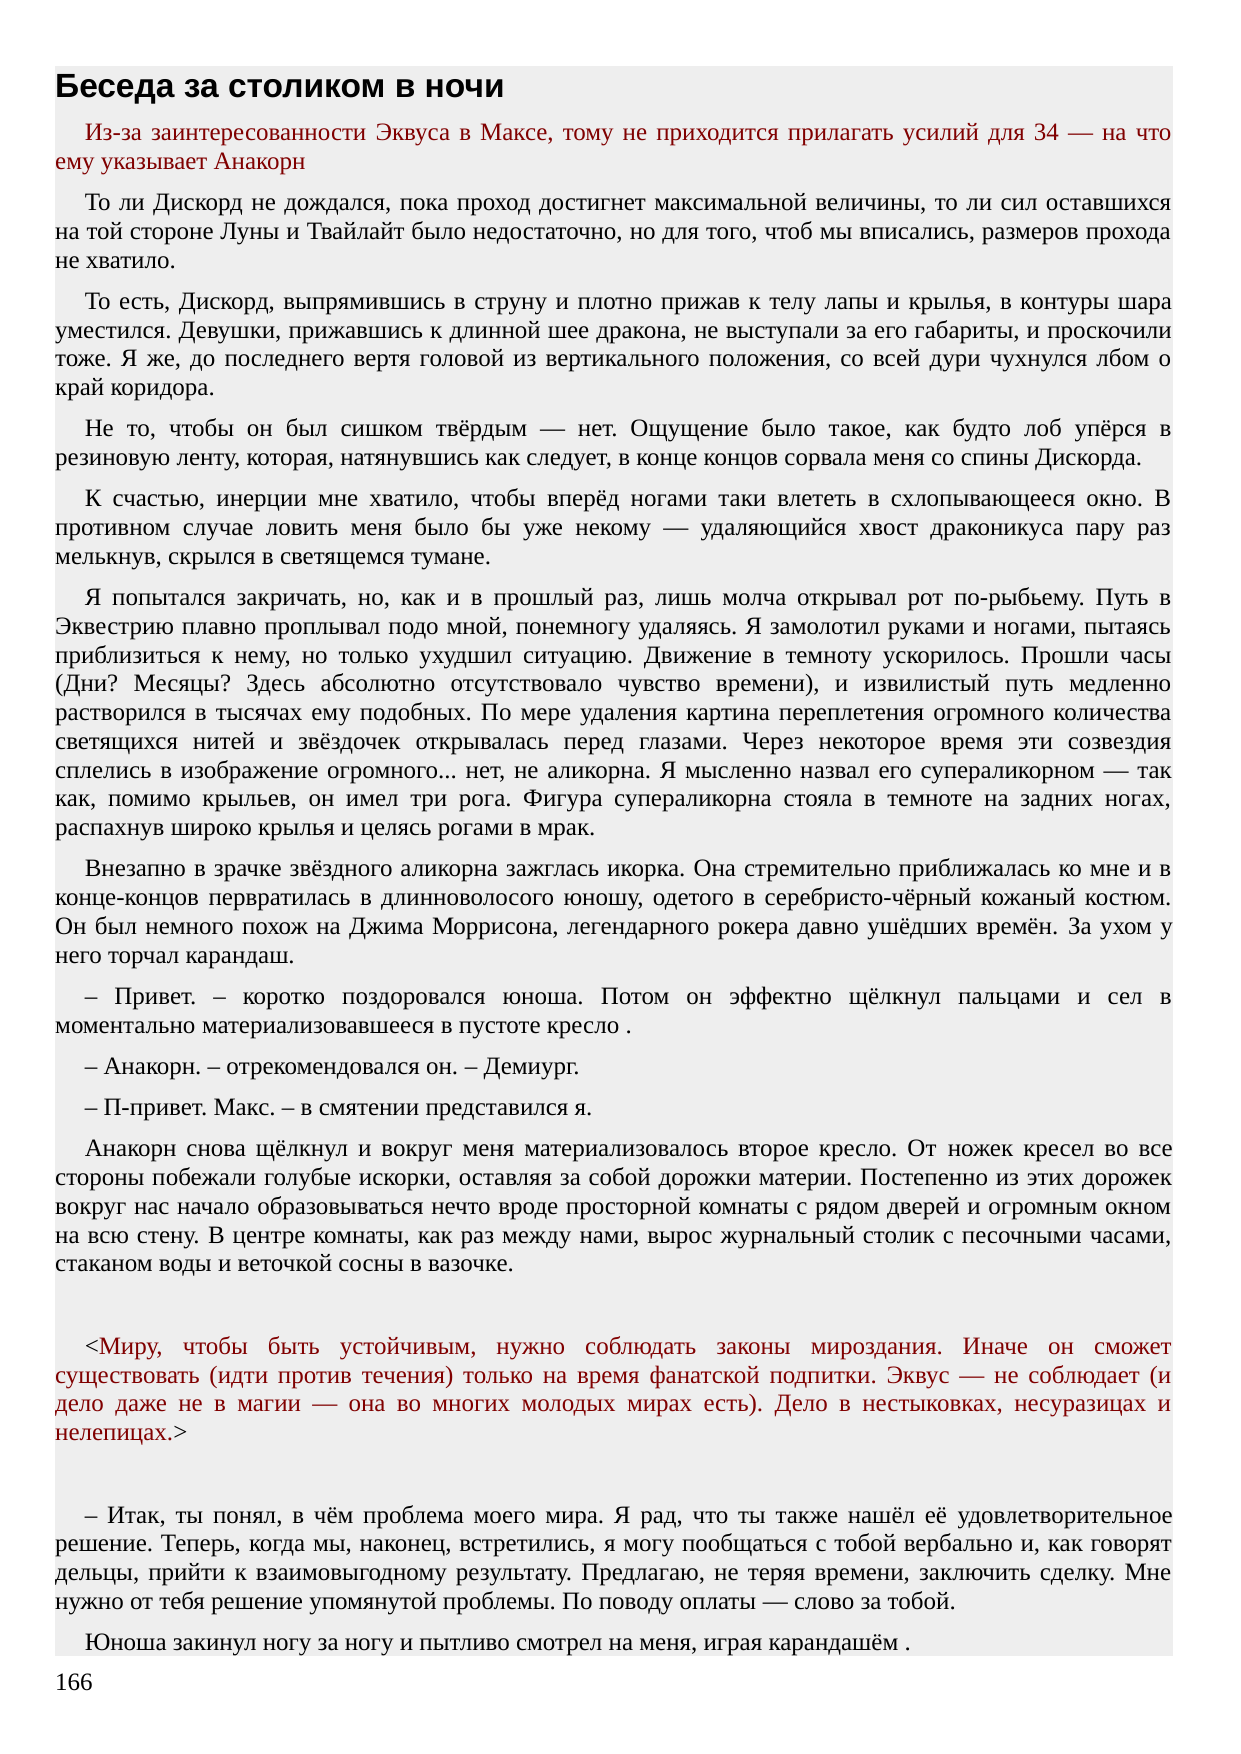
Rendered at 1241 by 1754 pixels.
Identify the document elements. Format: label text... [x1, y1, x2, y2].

text <Миру, чтобы быть устойчивым, нужно соблюдать законы мироздания. Иначе он сможет существовать (идти против течения) только на время фанатской подпитки. Эквус — не соблюдает (и дело даже не в магии — она во многих молодых мирах есть). Дело в нестыковках, несуразицах и нелепицах.> [55, 1331, 1173, 1446]
text То есть, Дискорд, выпрямившись в струну и плотно прижав к телу лапы и крылья, в контуры шара уместился. Девушки, прижавшись к длинной шее дракона, не выступали за его габариты, и проскочили тоже. Я же, до последнего вертя головой из вертикального положения, со всей дури чухнулся лбом о край коридора. [55, 286, 1173, 401]
text Из-за заинтересованности Эквуса в Максе, тому не приходится прилагать усилий для 34 — на что ему указывает Анакорн [55, 117, 1173, 175]
text – П-привет. Макс. – в смятении представился я. [55, 1092, 1173, 1121]
text – Привет. – коротко поздоровался юноша. Потом он эффектно щёлкнул пальцами и сел в моментально материализовавшееся в пустоте кресло . [55, 981, 1173, 1038]
text – Итак, ты понял, в чём проблема моего мира. Я рад, что ты также нашёл её удовлетворительное решение. Теперь, когда мы, наконец, встретились, я могу пообщаться с тобой вербально и, как говорят дельцы, прийти к взаимовыгодному результату. Предлагаю, не теряя времени, заключить сделку. Мне нужно от тебя решение упомянутой проблемы. По поводу оплаты — слово за тобой. [55, 1500, 1173, 1615]
text То ли Дискорд не дождался, пока проход достигнет максимальной величины, то ли сил оставшихся на той стороне Луны и Твайлайт было недостаточно, но для того, чтоб мы вписались, размеров прохода не хватило. [55, 187, 1173, 273]
text – Анакорн. – отрекомендовался он. – Демиург. [55, 1051, 1173, 1080]
text К счастью, инерции мне хватило, чтобы вперёд ногами таки влететь в схлопывающееся окно. В противном случае ловить меня было бы уже некому — удаляющийся хвост драконикуса пару раз мелькнув, скрылся в светящемся тумане. [55, 483, 1173, 570]
text Анакорн снова щёлкнул и вокруг меня материализовалось второе кресло. От ножек кресел во все стороны побежали голубые искорки, оставляя за собой дорожки материи. Постепенно из этих дорожек вокруг нас начало образовываться нечто вроде просторной комнаты с рядом дверей и огромным окном на всю стену. В центре комнаты, как раз между нами, вырос журнальный столик с песочными часами, стаканом воды и веточкой сосны в вазочке. [55, 1133, 1173, 1277]
text Не то, чтобы он был сишком твёрдым — нет. Ощущение было такое, как будто лоб упёрся в резиновую ленту, которая, натянувшись как следует, в конце концов сорвала меня со спины Дискорда. [55, 413, 1173, 471]
text Юноша закинул ногу за ногу и пытливо смотрел на меня, играя карандашём . [55, 1627, 1173, 1656]
text Внезапно в зрачке звёздного аликорна зажглась икорка. Она стремительно приближалась ко мне и в конце-концов первратилась в длинноволосого юношу, одетого в серебристо-чёрный кожаный костюм. Он был немного похож на Джима Моррисона, легендарного рокера давно ушёдших времён. За ухом у него торчал карандаш. [55, 853, 1173, 968]
text Я попытался закричать, но, как и в прошлый раз, лишь молча открывал рот по-рыбьему. Путь в Эквестрию плавно проплывал подо мной, понемногу удаляясь. Я замолотил руками и ногами, пытаясь приблизиться к нему, но только ухудшил ситуацию. Движение в темноту ускорилось. Прошли часы (Дни? Месяцы? Здесь абсолютно отсутствовало чувство времени), и извилистый путь медленно растворился в тысячах ему подобных. По мере удаления картина переплетения огромного количества светящихся нитей и звёздочек открывалась перед глазами. Через некоторое время эти созвездия сплелись в изображение огромного... нет, не аликорна. Я мысленно назвал его супераликорном — так как, помимо крыльев, он имел три рога. Фигура супераликорна стояла в темноте на задних ногах, распахнув широко крылья и целясь рогами в мрак. [55, 582, 1173, 841]
subtitle Беседа за столиком в ночи [55, 66, 1173, 105]
